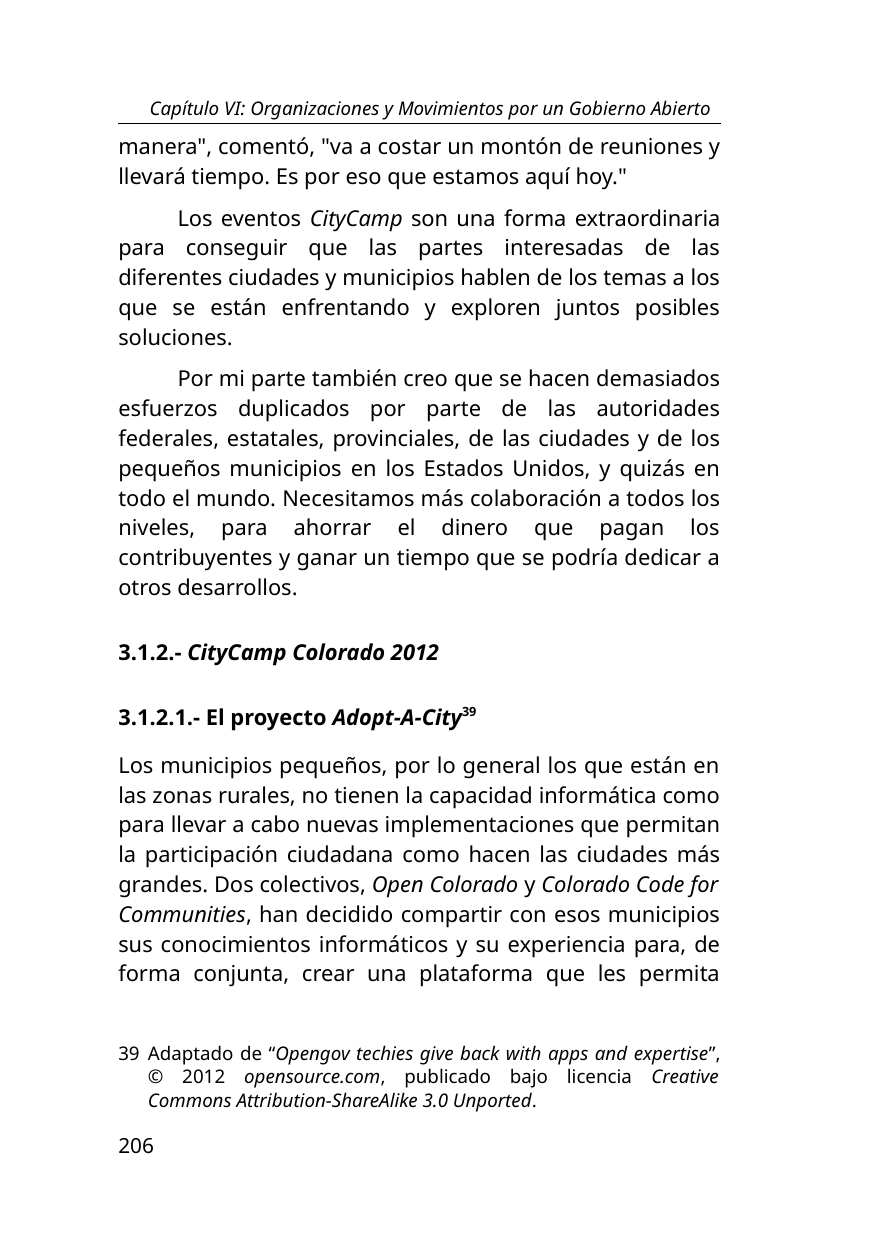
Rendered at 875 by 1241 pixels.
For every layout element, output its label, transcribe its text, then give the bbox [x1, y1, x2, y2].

text Por mi parte también creo que se hacen demasiados es­fuerzos duplicados por parte de las autoridades federales, es­tatales, provinciales, de las ciudades y de los pequeños muni­cipios en los Estados Unidos, y quizás en todo el mundo. Ne­cesitamos más colaboración a todos los niveles, para ahorrar el dinero que pagan los contribuyentes y ganar un tiempo que se podría dedicar a otros desarrollos. [118, 363, 721, 602]
text Los municipios pequeños, por lo general los que están en las zonas rurales, no tienen la capacidad informática como para llevar a cabo nuevas implementaciones que permitan la parti­cipación ciudadana como hacen las ciudades más grandes. Dos colectivos, Open Colorado y Colorado Code for Communities, han decidido compartir con esos municipios sus conocimientos informáticos y su experiencia para, de forma conjunta, crear una plataforma que les permita [118, 750, 721, 988]
text Adaptado de “Opengov techies give back with apps and expertise”, © 2012 opensource.com, publicado bajo licencia Creative Commons Attribution-ShareAlike 3.0 Unported. [118, 1041, 721, 1112]
subtitle 3.1.2.1.- El proyecto Adopt-A-City [118, 702, 721, 732]
subtitle 3.1.2.- CityCamp Colorado 2012 [118, 637, 721, 667]
text Los eventos CityCamp son una forma extraordinaria para conseguir que las partes interesadas de las diferentes ciudades y municipios hablen de los temas a los que se están enfrentando y exploren juntos posibles soluciones. [118, 203, 721, 352]
text manera", comentó, "va a cos­tar un montón de reuniones y llevará tiempo. Es por eso que estamos aquí hoy." [118, 131, 721, 191]
